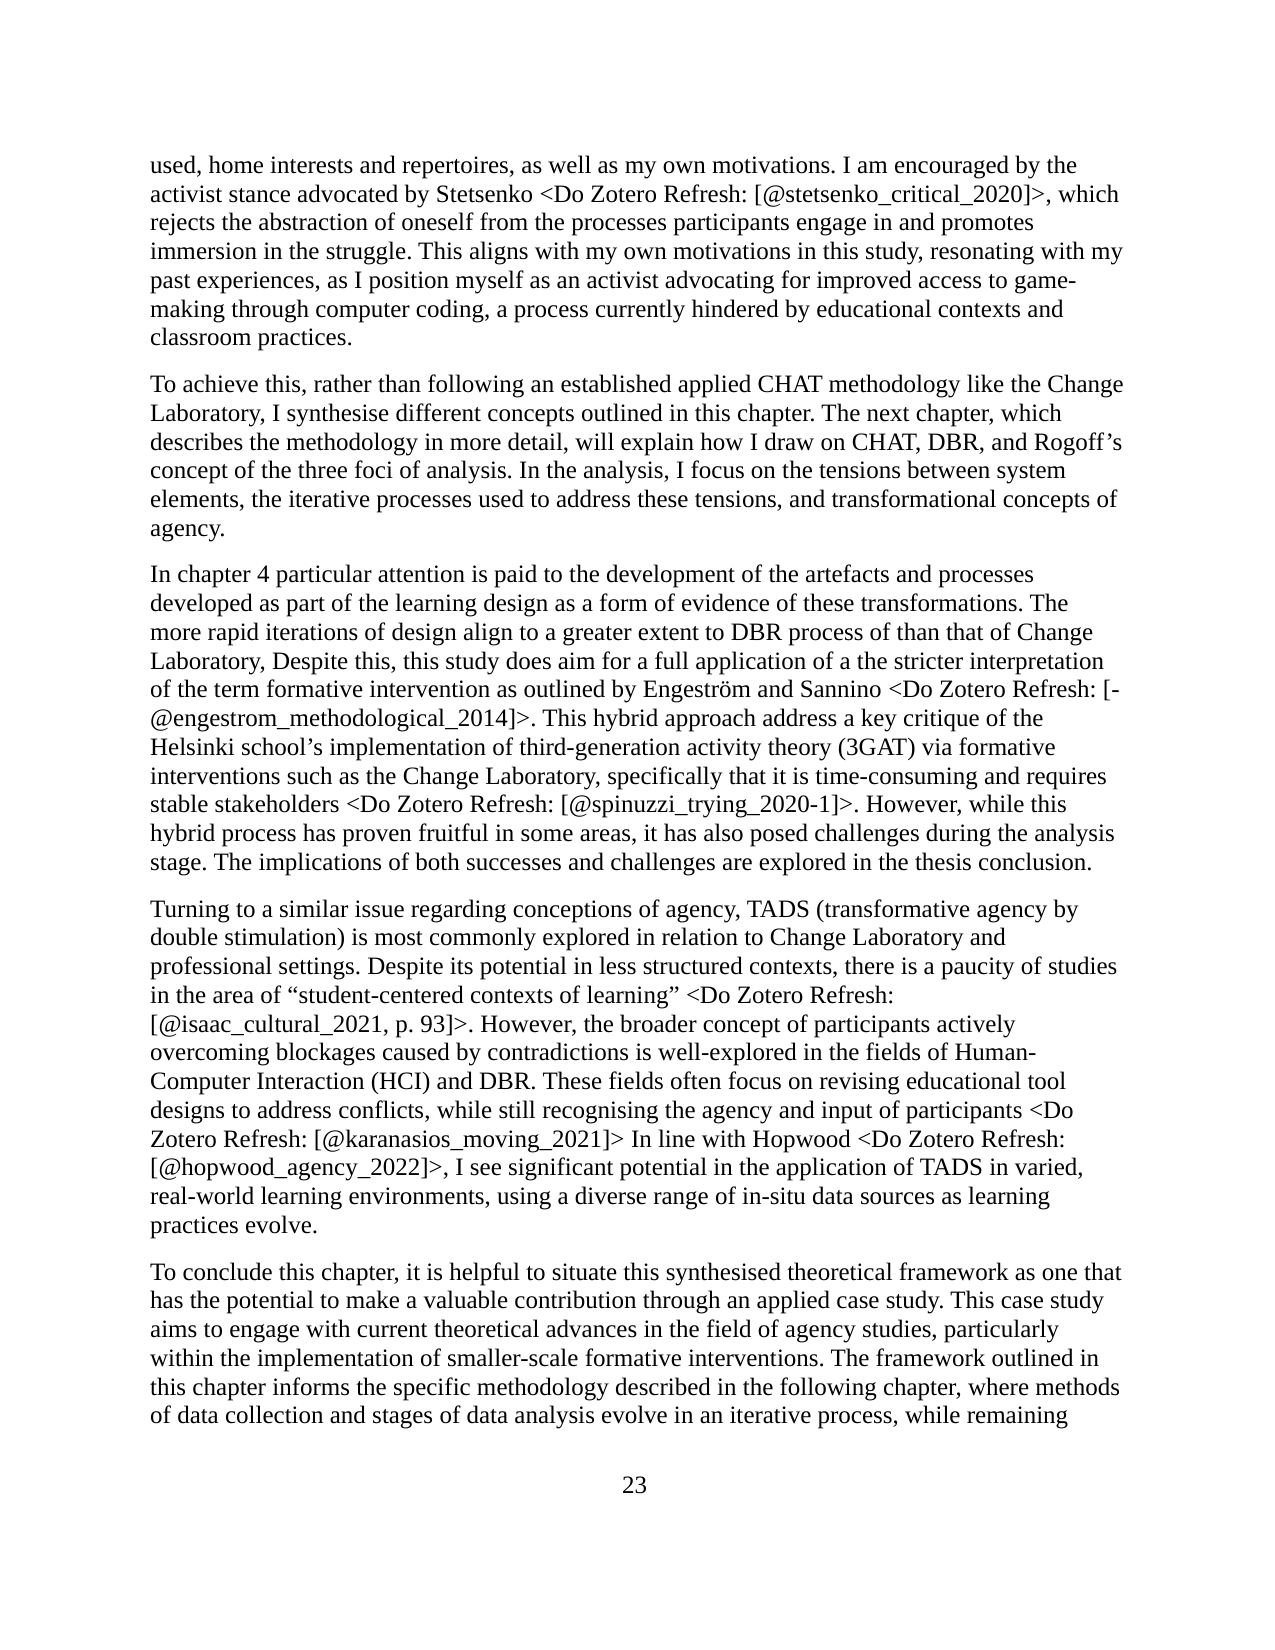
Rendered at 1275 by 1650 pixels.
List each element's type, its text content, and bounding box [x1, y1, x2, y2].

text To achieve this, rather than following an established applied CHAT methodology like the Change Laboratory, I synthesise different concepts outlined in this chapter. The next chapter, which describes the methodology in more detail, will explain how I draw on CHAT, DBR, and Rogoff’s concept of the three foci of analysis. In the analysis, I focus on the tensions between system elements, the iterative processes used to address these tensions, and transformational concepts of agency. [150, 369, 1125, 542]
text In chapter 4 particular attention is paid to the development of the artefacts and processes developed as part of the learning design as a form of evidence of these transformations. The more rapid iterations of design align to a greater extent to DBR process of than that of Change Laboratory, Despite this, this study does aim for a full application of a the stricter interpretation of the term formative intervention as outlined by Engeström and Sannino <Do Zotero Refresh: [-@engestrom_methodological_2014]>. This hybrid approach address a key critique of the Helsinki school’s implementation of third-generation activity theory (3GAT) via formative interventions such as the Change Laboratory, specifically that it is time-consuming and requires stable stakeholders <Do Zotero Refresh: [@spinuzzi_trying_2020-1]>. However, while this hybrid process has proven fruitful in some areas, it has also posed challenges during the analysis stage. The implications of both successes and challenges are explored in the thesis conclusion. [150, 559, 1125, 876]
text Turning to a similar issue regarding conceptions of agency, TADS (transformative agency by double stimulation) is most commonly explored in relation to Change Laboratory and professional settings. Despite its potential in less structured contexts, there is a paucity of studies in the area of “student-centered contexts of learning” <Do Zotero Refresh: [@isaac_cultural_2021, p. 93]>. However, the broader concept of participants actively overcoming blockages caused by contradictions is well-explored in the fields of Human-Computer Interaction (HCI) and DBR. These fields often focus on revising educational tool designs to address conflicts, while still recognising the agency and input of participants <Do Zotero Refresh: [@karanasios_moving_2021]> In line with Hopwood <Do Zotero Refresh: [@hopwood_agency_2022]>, I see significant potential in the application of TADS in varied, real-world learning environments, using a diverse range of in-situ data sources as learning practices evolve. [150, 894, 1125, 1239]
text used, home interests and repertoires, as well as my own motivations. I am encouraged by the activist stance advocated by Stetsenko <Do Zotero Refresh: [@stetsenko_critical_2020]>, which rejects the abstraction of oneself from the processes participants engage in and promotes immersion in the struggle. This aligns with my own motivations in this study, resonating with my past experiences, as I position myself as an activist advocating for improved access to game-making through computer coding, a process currently hindered by educational contexts and classroom practices. [150, 150, 1125, 351]
text To conclude this chapter, it is helpful to situate this synthesised theoretical framework as one that has the potential to make a valuable contribution through an applied case study. This case study aims to engage with current theoretical advances in the field of agency studies, particularly within the implementation of smaller-scale formative interventions. The framework outlined in this chapter informs the specific methodology described in the following chapter, where methods of data collection and stages of data analysis evolve in an iterative process, while remaining [150, 1257, 1125, 1429]
